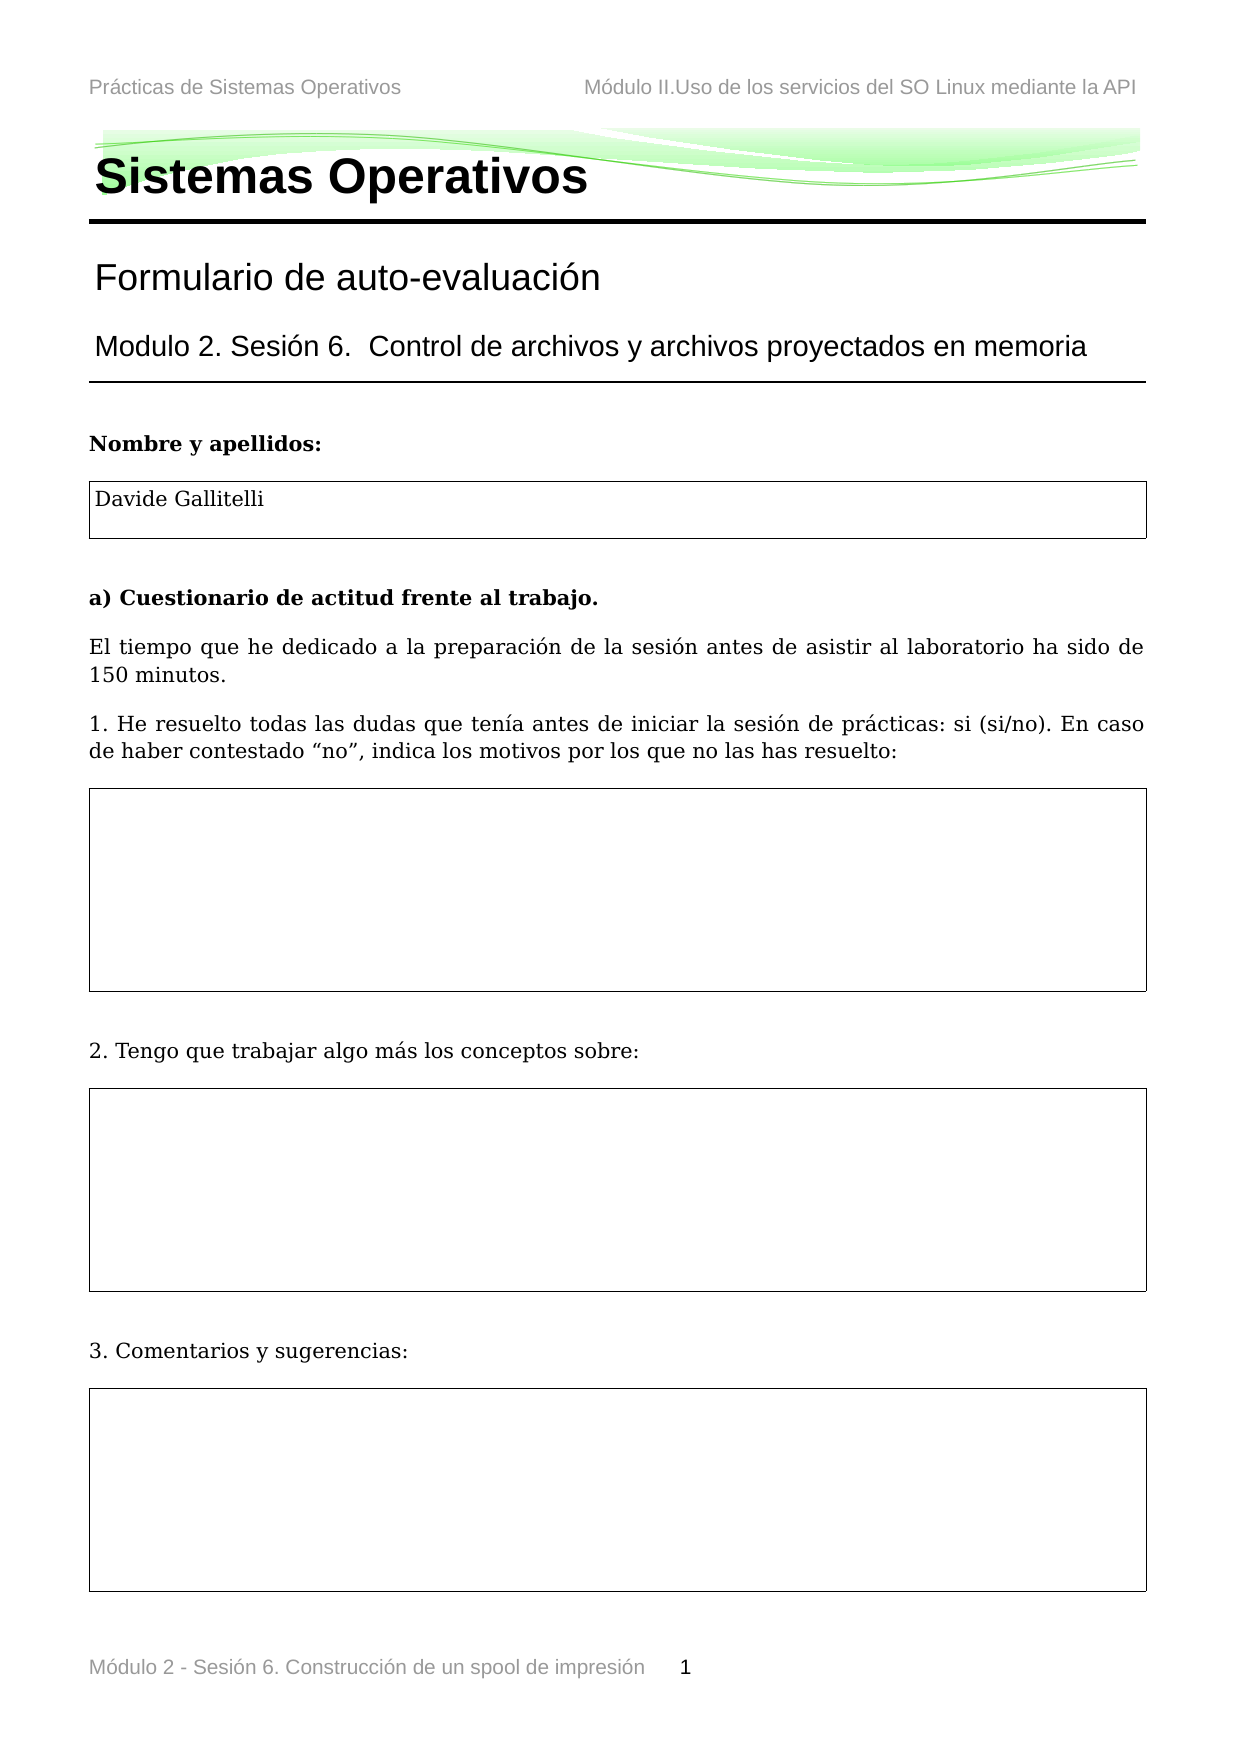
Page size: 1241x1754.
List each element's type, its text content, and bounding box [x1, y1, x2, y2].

text 3. Comentarios y sugerencias: [89, 1339, 1146, 1364]
table_header [90, 1389, 1146, 1591]
table_header Sistemas Operativos [89, 123, 1146, 219]
picture [94, 128, 1141, 195]
text 1. He resuelto todas las dudas que tenía antes de iniciar la sesión de prácticas: si (si/no). En caso de haber contestado “no”, indica los motivos por los que no las has resuelto: [89, 712, 1146, 764]
table_header [90, 789, 1146, 991]
text El tiempo que he dedicado a la preparación de la sesión antes de asistir al laboratorio ha sido de 150 minutos. [89, 635, 1146, 687]
table_header Formulario de auto-evaluación Modulo 2. Sesión 6. Control de archivos y archivos proyectados en memoria [89, 224, 1146, 381]
text Nombre y apellidos: [89, 432, 1146, 456]
text 2. Tengo que trabajar algo más los conceptos sobre: [89, 1039, 1146, 1064]
table_header [90, 1089, 1146, 1291]
picture [376, 171, 387, 189]
table_header Davide Gallitelli [90, 482, 1146, 537]
text a) Cuestionario de actitud frente al trabajo. [89, 586, 1146, 611]
